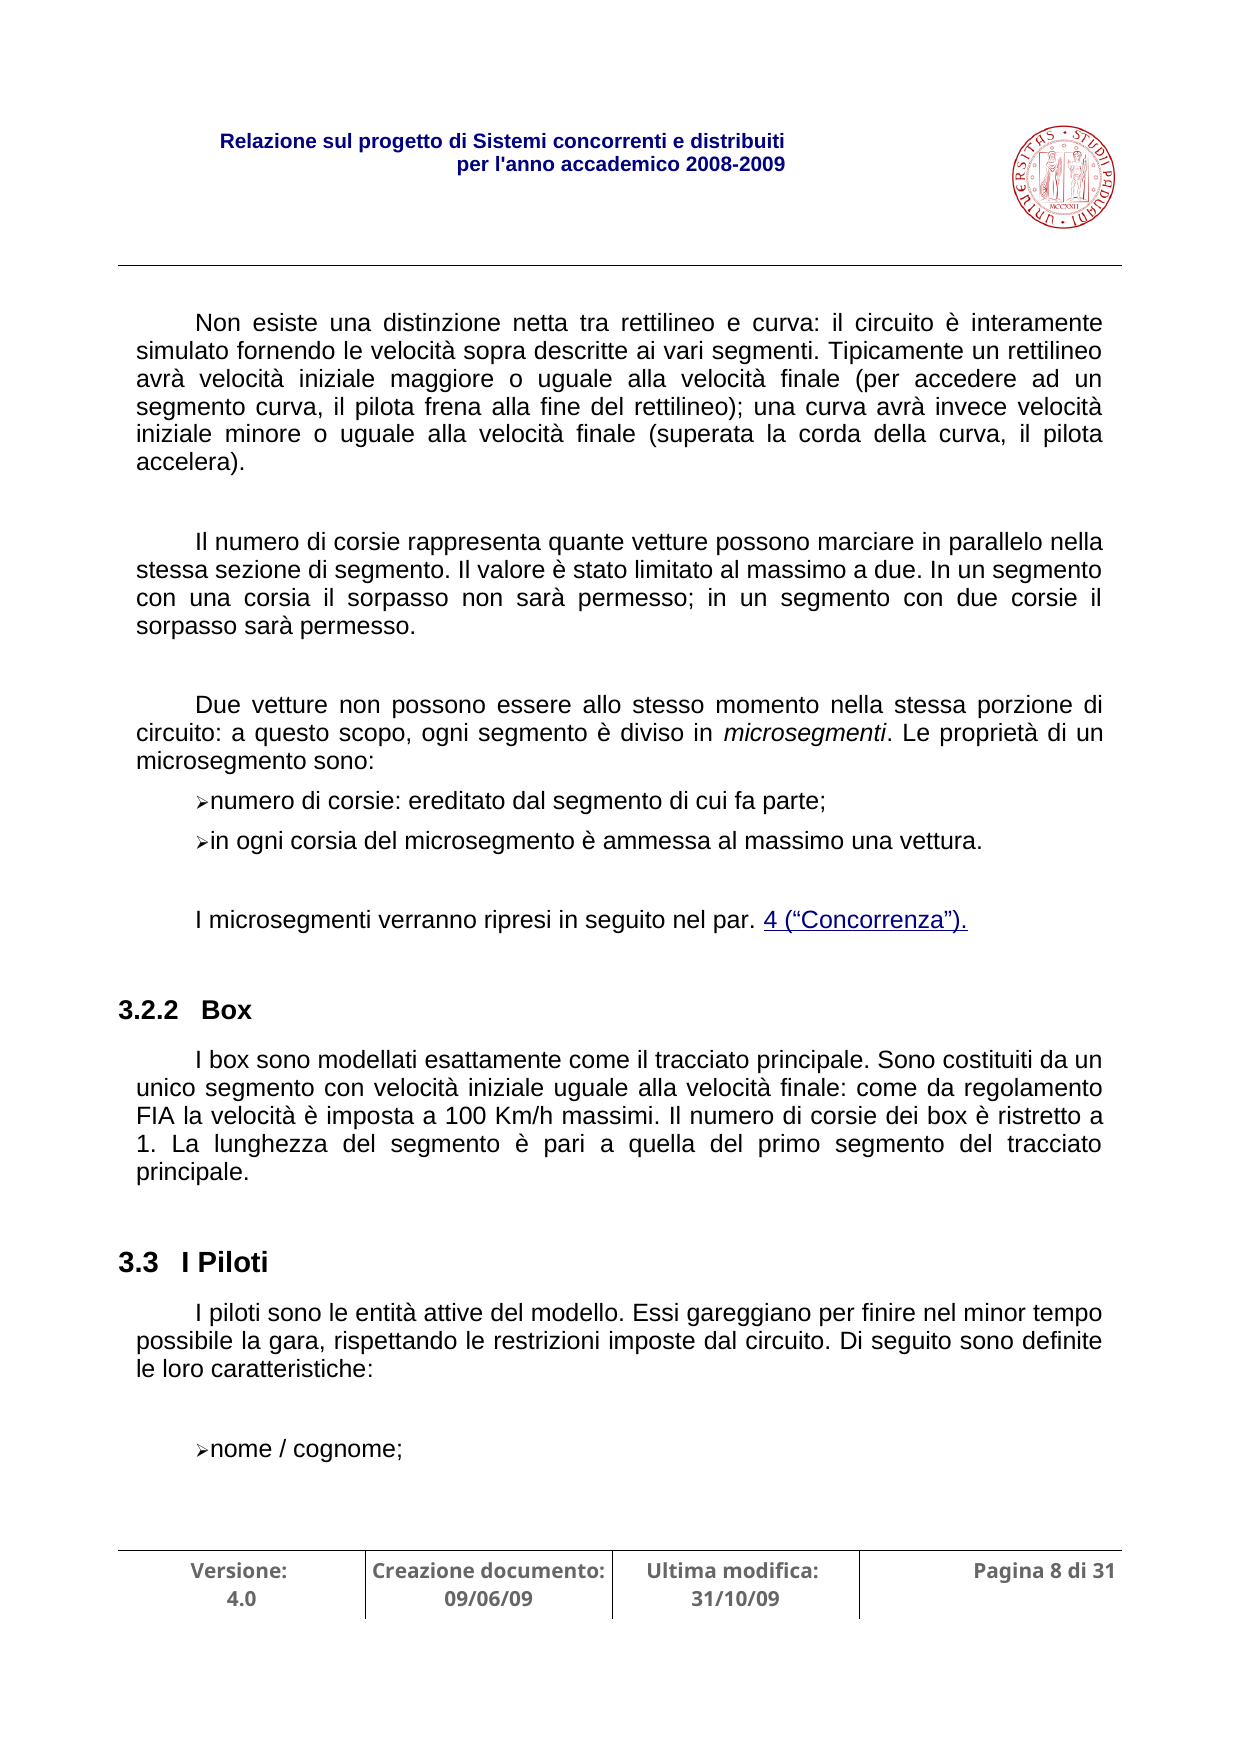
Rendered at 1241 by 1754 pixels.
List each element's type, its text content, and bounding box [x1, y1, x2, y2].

text Due vetture non possono essere allo stesso momento nella stessa porzione di circuito: a questo scopo, ogni segmento è diviso in microsegmenti. Le proprietà di un microsegmento sono: [136, 691, 1104, 775]
text Non esiste una distinzione netta tra rettilineo e curva: il circuito è interamente simulato fornendo le velocità sopra descritte ai vari segmenti. Tipicamente un rettilineo avrà velocità iniziale maggiore o uguale alla velocità finale (per accedere ad un segmento curva, il pilota frena alla fine del rettilineo); una curva avrà invece velocità iniziale minore o uguale alla velocità finale (superata la corda della curva, il pilota accelera). [136, 309, 1104, 476]
subtitle I Piloti [118, 1246, 1122, 1278]
text I microsegmenti verranno ripresi in seguito nel par. 4 (“Concorrenza”). [136, 906, 1104, 934]
picture [1010, 123, 1117, 231]
list nome / cognome; [136, 1434, 1104, 1462]
subtitle Box [118, 994, 1122, 1025]
text Il numero di corsie rappresenta quante vetture possono marciare in parallelo nella stessa sezione di segmento. Il valore è stato limitato al massimo a due. In un segmento con una corsia il sorpasso non sarà permesso; in un segmento con due corsie il sorpasso sarà permesso. [136, 528, 1104, 639]
list numero di corsie: ereditato dal segmento di cui fa parte; [136, 787, 1104, 815]
text I piloti sono le entità attive del modello. Essi gareggiano per finire nel minor tempo possibile la gara, rispettando le restrizioni imposte dal circuito. Di seguito sono definite le loro caratteristiche: [136, 1299, 1104, 1383]
list in ogni corsia del microsegmento è ammessa al massimo una vettura. [136, 827, 1104, 854]
text I box sono modellati esattamente come il tracciato principale. Sono costituiti da un unico segmento con velocità iniziale uguale alla velocità finale: come da regolamento FIA la velocità è imposta a 100 Km/h massimi. Il numero di corsie dei box è ristretto a 1. La lunghezza del segmento è pari a quella del primo segmento del tracciato principale. [136, 1046, 1104, 1185]
